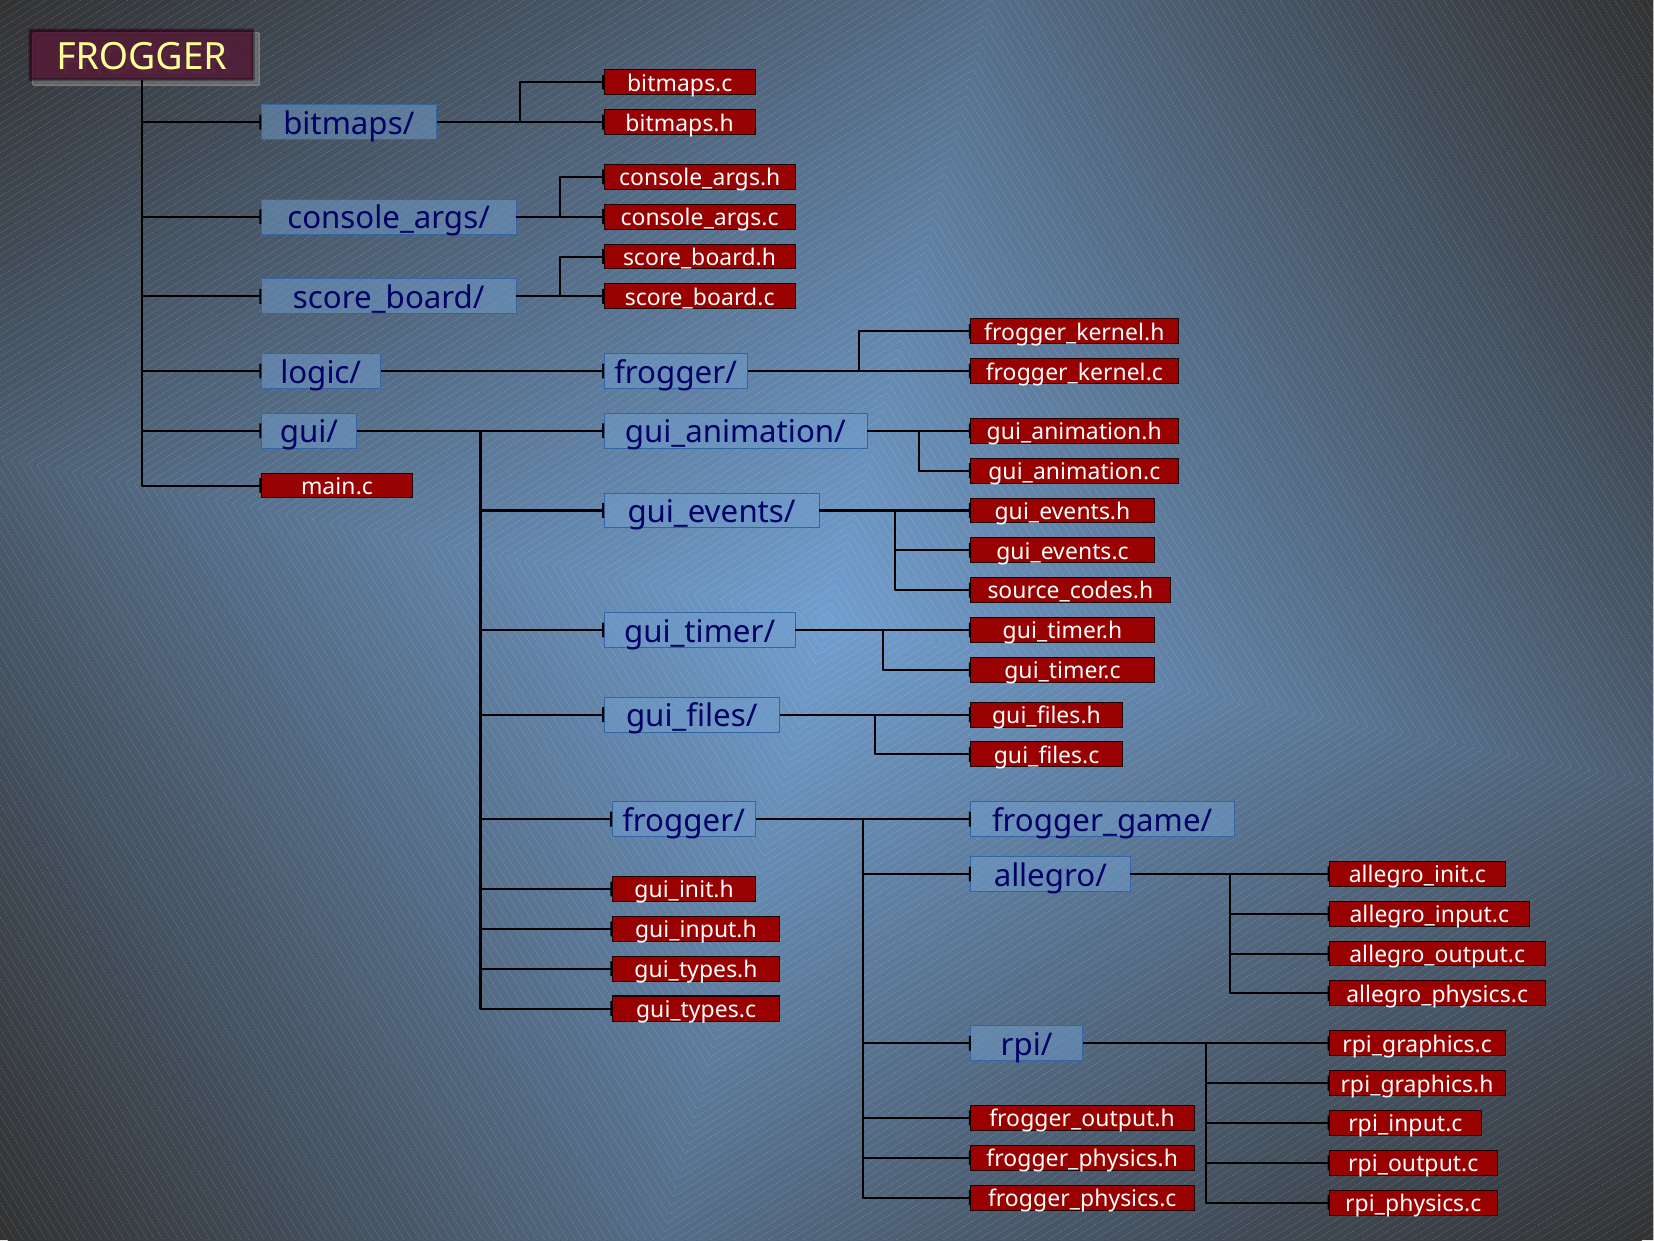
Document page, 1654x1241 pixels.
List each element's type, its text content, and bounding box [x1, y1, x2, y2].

text_box score_board/ [261, 278, 517, 314]
text_box allegro_init.c [1329, 861, 1506, 887]
text_box gui_animation.c [970, 458, 1179, 484]
text_box gui/ [284, 427, 293, 440]
text_box gui_types.h [612, 956, 780, 982]
text_box rpi_physics.c [1329, 1190, 1498, 1216]
text_box frogger_output.h [970, 1105, 1195, 1131]
text_box gui_timer.h [970, 617, 1155, 643]
text_box gui_timer/ [604, 612, 796, 648]
text_box frogger/ [612, 801, 756, 837]
text_box gui_events.c [970, 537, 1155, 563]
text_box gui_animation.h [970, 418, 1179, 444]
text_box gui_types.c [612, 996, 780, 1022]
text_box allegro/ [970, 856, 1131, 892]
text_box console_args.h [604, 164, 796, 190]
text_box rpi_graphics.c [1329, 1030, 1506, 1056]
text_box score_board.c [604, 283, 796, 309]
text_box frogger_physics.h [970, 1145, 1195, 1171]
text_box score_board.h [604, 244, 796, 269]
text_box console_args.c [604, 204, 796, 230]
text_box gui_animation/ [604, 413, 868, 449]
text_box bitmaps/ [261, 104, 437, 140]
text_box bitmaps.c [604, 69, 756, 95]
text_box rpi_output.c [1329, 1150, 1498, 1176]
text_box gui_files/ [604, 697, 780, 733]
text_box allegro_output.c [1329, 941, 1546, 966]
text_box gui_files.c [970, 741, 1123, 767]
text_box frogger_physics.c [970, 1185, 1195, 1211]
text_box source_codes.h [970, 577, 1171, 603]
text_box console_args/ [261, 199, 517, 235]
text_box FROGGER [29, 29, 254, 80]
text_box gui/ [261, 413, 357, 449]
text_box allegro_input.c [1329, 901, 1530, 927]
text_box gui_events/ [604, 493, 820, 528]
text_box gui_timer.c [970, 657, 1155, 683]
text_box [0, 0, 1654, 1241]
text_box frogger/ [604, 353, 748, 389]
text_box logic/ [261, 353, 381, 389]
text_box allegro_physics.c [1329, 980, 1546, 1006]
text_box gui_events.h [970, 498, 1155, 523]
text_box frogger_kernel.h [970, 318, 1179, 344]
text_box rpi_graphics.h [1329, 1070, 1506, 1096]
text_box frogger_kernel.c [970, 358, 1179, 384]
text_box gui_init.h [612, 876, 756, 902]
text_box frogger_game/ [970, 801, 1235, 837]
text_box rpi/ [970, 1025, 1083, 1061]
text_box rpi_input.c [1329, 1110, 1482, 1136]
text_box gui_input.h [612, 916, 780, 942]
text_box bitmaps.h [604, 109, 756, 135]
text_box main.c [261, 473, 413, 498]
text_box rpi/ [1018, 1040, 1028, 1053]
text_box gui_files.h [970, 702, 1123, 728]
